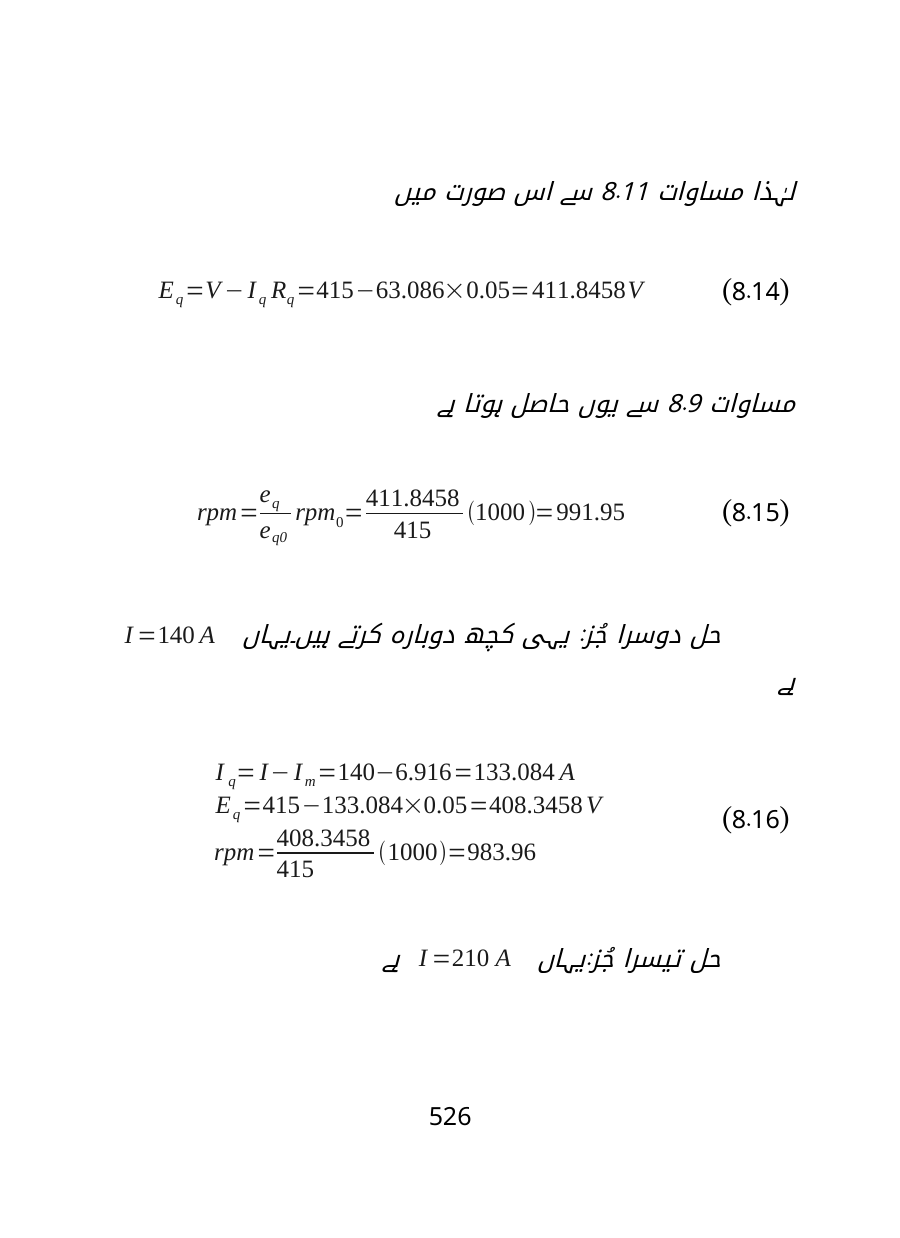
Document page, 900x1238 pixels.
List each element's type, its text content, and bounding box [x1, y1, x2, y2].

table_header (8.16) [702, 753, 795, 901]
table_header [105, 262, 703, 334]
table_header (8.15) [708, 474, 795, 565]
text مساوات 8.9 سے یوں حاصل ہوتا ہے [105, 380, 795, 428]
text حل دوسرا جُز: یہی کچھ دوبارہ کرتے ہیں۔یہاں ہے [105, 611, 795, 706]
table_header (8.14) [703, 262, 795, 334]
table_header [105, 474, 708, 565]
text لہٰذا مساوات 8.11 سے اس صورت میں [105, 168, 795, 216]
table_header [105, 753, 702, 901]
text حل تیسرا جُز:یہاں ہے [105, 935, 795, 982]
